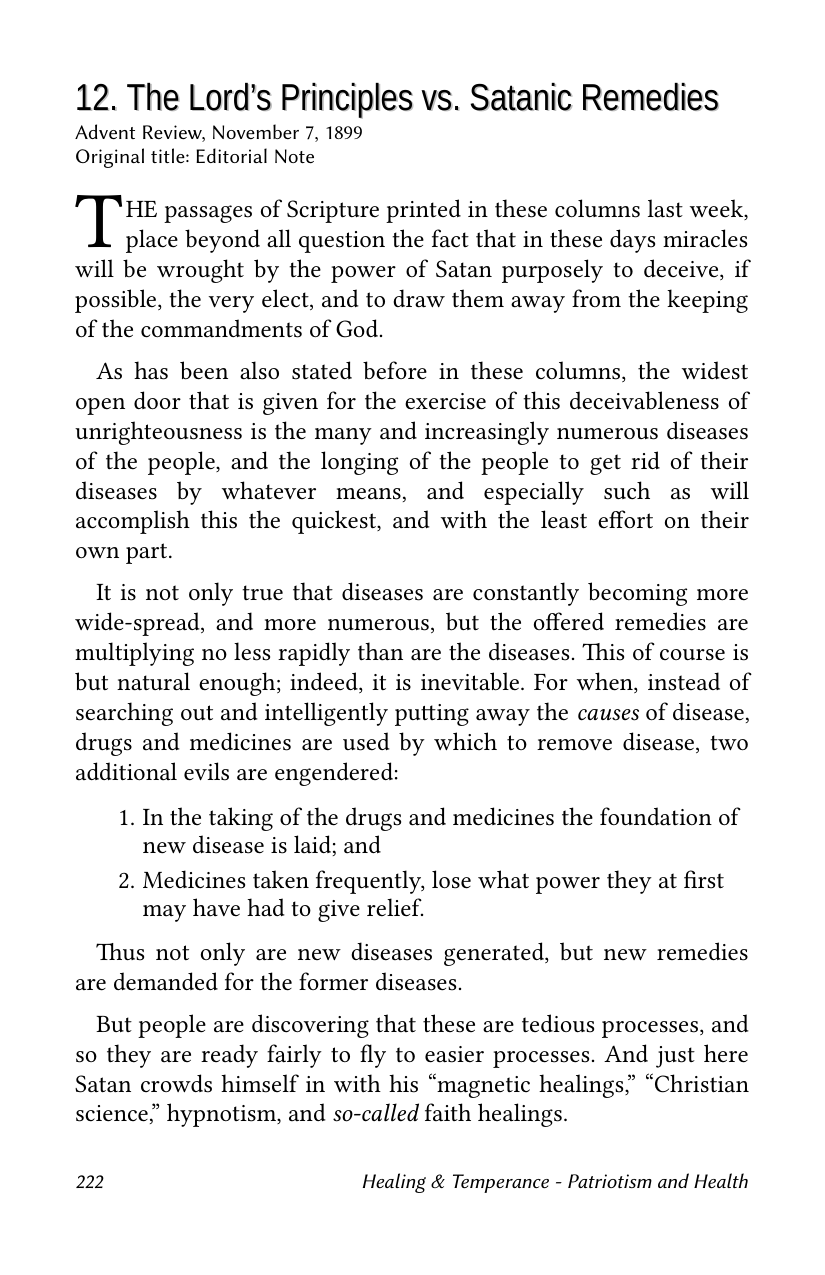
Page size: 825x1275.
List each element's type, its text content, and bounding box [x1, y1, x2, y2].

list In the taking of the drugs and medicines the foundation of new disease is laid; and [135, 803, 750, 860]
list Medicines taken frequently, lose what power they at first may have had to give relief. [135, 866, 750, 923]
text THE passages of Scripture printed in these columns last week, place beyond all question the fact that in these days miracles will be wrought by the power of Satan purposely to deceive, if possible, the very elect, and to draw them away from the keeping of the commandments of God. [75, 196, 750, 344]
text Original title: Editorial Note [75, 145, 750, 168]
text But people are discovering that these are tedious processes, and so they are ready fairly to fly to easier processes. And just here Satan crowds himself in with his “magnetic healings,” “Christian science,” hypnotism, and so-called faith healings. [75, 1010, 750, 1128]
text It is not only true that diseases are constantly becoming more wide-spread, and more numerous, but the offered remedies are multiplying no less rapidly than are the diseases. This of course is but natural enough; indeed, it is inevitable. For when, instead of searching out and intelligently putting away the causes of disease, drugs and medicines are used by which to remove disease, two additional evils are engendered: [75, 578, 750, 786]
text Thus not only are new diseases generated, but new remedies are demanded for the former diseases. [75, 938, 750, 996]
title The Lord’s Principles vs. Satanic Remedies [75, 75, 750, 118]
text As has been also stated before in these columns, the widest open door that is given for the exercise of this deceivableness of unrighteousness is the many and increasingly numerous diseases of the people, and the longing of the people to get rid of their diseases by whatever means, and especially such as will accomplish this the quickest, and with the least effort on their own part. [75, 357, 750, 565]
text Advent Review, November 7, 1899 [75, 121, 750, 145]
